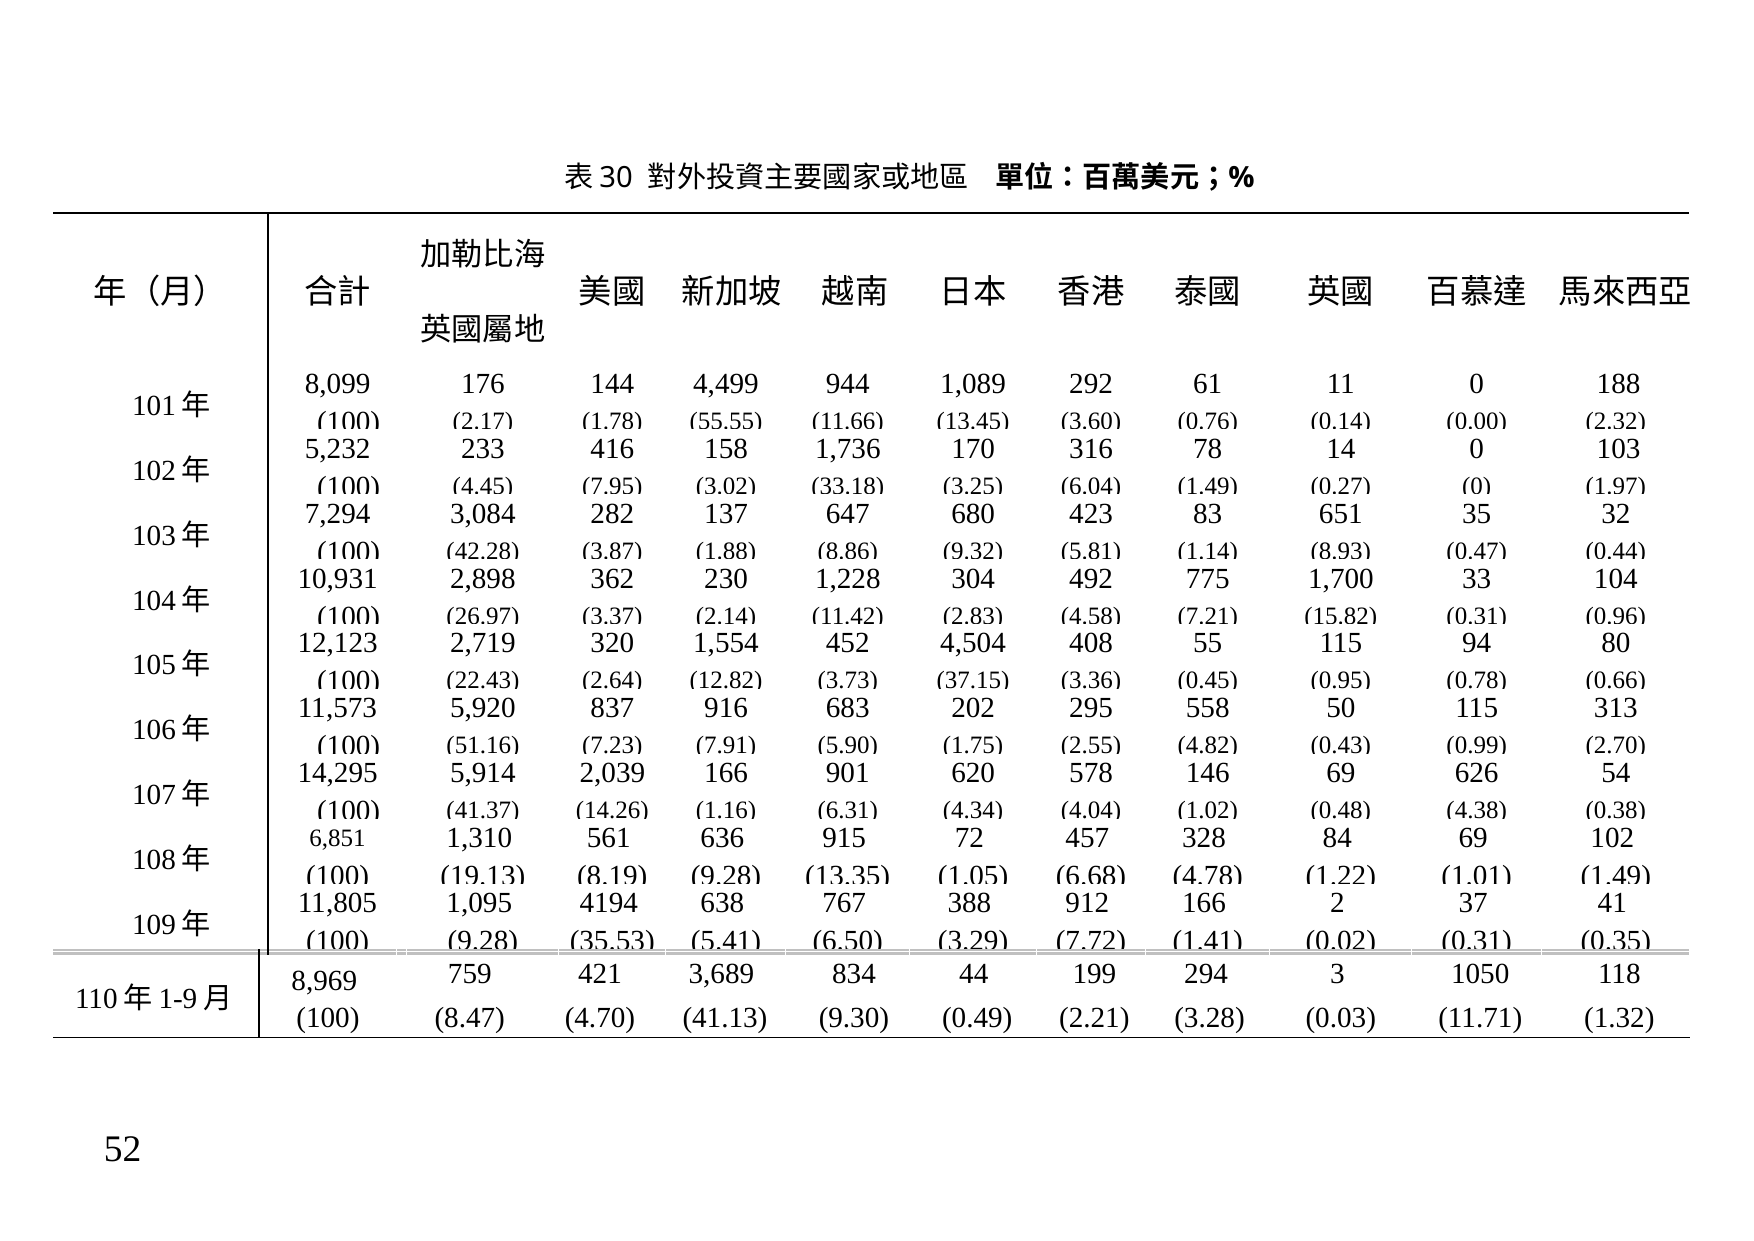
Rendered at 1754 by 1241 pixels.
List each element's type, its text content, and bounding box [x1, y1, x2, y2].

table_cell 11,573 (100) [269, 689, 406, 754]
table_cell 32 (0.44) [1542, 495, 1689, 559]
table_cell 561 (8.19) [559, 819, 665, 884]
table_header 合計 [269, 214, 406, 364]
table_cell (4.70) [543, 993, 657, 1037]
table_cell 388 (3.29) [910, 884, 1036, 949]
table_cell 1,310 (19.13) [407, 819, 558, 884]
table_cell 1,736 (33.18) [786, 430, 909, 494]
table_cell 759 [397, 955, 542, 993]
table_cell 3,084 (42.28) [407, 495, 558, 559]
table_cell (9.30) [793, 993, 915, 1037]
table_header 泰國 [1146, 214, 1269, 364]
table_cell (11.71) [1412, 993, 1548, 1037]
table_cell 115 (0.95) [1270, 624, 1411, 689]
table_cell 620 (4.34) [910, 754, 1036, 819]
table_cell 680 (9.32) [910, 495, 1036, 559]
table_cell 41 (0.35) [1542, 884, 1689, 949]
table_cell 103年 [53, 495, 267, 559]
table_cell 105年 [53, 624, 267, 689]
table_cell 188 (2.32) [1542, 365, 1689, 429]
table_cell 108年 [53, 819, 267, 884]
table_cell 1050 [1412, 955, 1548, 993]
table_cell 233 (4.45) [407, 430, 558, 494]
table_cell 837 (7.23) [559, 689, 665, 754]
table_cell 5,232 (100) [269, 430, 406, 494]
table_cell 916 (7.91) [666, 689, 785, 754]
table_cell 4,499 (55.55) [666, 365, 785, 429]
table_cell 3 [1270, 955, 1412, 993]
table_cell 2 (0.02) [1270, 884, 1411, 949]
table_cell 72 (1.05) [910, 819, 1036, 884]
table_cell (0.03) [1270, 993, 1412, 1037]
table_cell 115 (0.99) [1412, 689, 1541, 754]
table_cell 944 (11.66) [786, 365, 909, 429]
table_cell 901 (6.31) [786, 754, 909, 819]
table_cell 14 (0.27) [1270, 430, 1411, 494]
table_cell 452 (3.73) [786, 624, 909, 689]
table_cell 14,295 (100) [269, 754, 406, 819]
table_cell 230 (2.14) [666, 560, 785, 624]
table_cell 176 (2.17) [407, 365, 558, 429]
table_cell (1.32) [1548, 993, 1690, 1037]
table_cell 6,851 (100) [269, 819, 406, 884]
table_cell 4194 (35.53) [559, 884, 665, 949]
table_cell 0 (0) [1412, 430, 1541, 494]
table_cell 767 (6.50) [786, 884, 909, 949]
table_cell 416 (7.95) [559, 430, 665, 494]
table_cell 7,294 (100) [269, 495, 406, 559]
table_cell 101年 [53, 365, 267, 429]
table_header 越南 [786, 214, 909, 364]
table_cell 457 (6.68) [1037, 819, 1145, 884]
table_cell 80 (0.66) [1542, 624, 1689, 689]
table_cell 199 [1039, 955, 1149, 993]
table_header 百慕達 [1412, 214, 1541, 364]
table_header 年（月） [53, 214, 267, 364]
table_cell 320 (2.64) [559, 624, 665, 689]
table_cell 558 (4.82) [1146, 689, 1269, 754]
table_cell 912 (7.72) [1037, 884, 1145, 949]
table_cell 915 (13.35) [786, 819, 909, 884]
table_cell 834 [793, 955, 915, 993]
table_cell 1,095 (9.28) [407, 884, 558, 949]
table_cell 69 (0.48) [1270, 754, 1411, 819]
table_cell 8,099 (100) [269, 365, 406, 429]
table_cell 1,700 (15.82) [1270, 560, 1411, 624]
table_cell 423 (5.81) [1037, 495, 1145, 559]
table_header 加勒比海 英國屬地 [407, 214, 558, 364]
table_cell 11 (0.14) [1270, 365, 1411, 429]
table_cell 651 (8.93) [1270, 495, 1411, 559]
table_header 新加坡 [666, 214, 785, 364]
table_cell 304 (2.83) [910, 560, 1036, 624]
table_cell 69 (1.01) [1412, 819, 1541, 884]
table_cell 8,969 (100) [260, 955, 396, 1037]
table_cell (3.28) [1149, 993, 1269, 1037]
table_cell 5,920 (51.16) [407, 689, 558, 754]
table_cell 1,228 (11.42) [786, 560, 909, 624]
table_cell 102年 [53, 430, 267, 494]
table_cell 44 [915, 955, 1039, 993]
table_cell 5,914 (41.37) [407, 754, 558, 819]
table_cell 146 (1.02) [1146, 754, 1269, 819]
table_cell 83 (1.14) [1146, 495, 1269, 559]
table_cell 294 [1149, 955, 1269, 993]
table_header 美國 [559, 214, 665, 364]
table_cell 638 (5.41) [666, 884, 785, 949]
table_cell 1,554 (12.82) [666, 624, 785, 689]
table_cell 84 (1.22) [1270, 819, 1411, 884]
table_cell (0.49) [915, 993, 1039, 1037]
table_cell 37 (0.31) [1412, 884, 1541, 949]
table_cell 144 (1.78) [559, 365, 665, 429]
table_cell 202 (1.75) [910, 689, 1036, 754]
table_cell 78 (1.49) [1146, 430, 1269, 494]
table_cell 33 (0.31) [1412, 560, 1541, 624]
table_cell 166 (1.16) [666, 754, 785, 819]
table_cell 492 (4.58) [1037, 560, 1145, 624]
table_cell 4,504 (37.15) [910, 624, 1036, 689]
table_header 英國 [1270, 214, 1411, 364]
table_cell 362 (3.37) [559, 560, 665, 624]
table_cell 104 (0.96) [1542, 560, 1689, 624]
table_cell 647 (8.86) [786, 495, 909, 559]
table_cell 107年 [53, 754, 267, 819]
table_cell 3,689 [657, 955, 792, 993]
table_cell 94 (0.78) [1412, 624, 1541, 689]
table_cell 1,089 (13.45) [910, 365, 1036, 429]
table_cell (8.47) [397, 993, 542, 1037]
table_cell 292 (3.60) [1037, 365, 1145, 429]
table_cell 408 (3.36) [1037, 624, 1145, 689]
table_header 香港 [1037, 214, 1145, 364]
table_cell 0 (0.00) [1412, 365, 1541, 429]
table_cell 578 (4.04) [1037, 754, 1145, 819]
table_cell 170 (3.25) [910, 430, 1036, 494]
table_cell 103 (1.97) [1542, 430, 1689, 494]
table_header 馬來西亞 [1542, 214, 1689, 364]
table_cell 421 [543, 955, 657, 993]
table_cell 104年 [53, 560, 267, 624]
table_cell 775 (7.21) [1146, 560, 1269, 624]
table_cell 110年1-9月 [53, 955, 258, 1037]
table_cell (41.13) [657, 993, 792, 1037]
table_cell 316 (6.04) [1037, 430, 1145, 494]
table_cell 166 (1.41) [1146, 884, 1269, 949]
table_cell 11,805 (100) [269, 884, 406, 949]
table_cell 118 [1548, 955, 1690, 993]
table_cell 61 (0.76) [1146, 365, 1269, 429]
table_cell 2,039 (14.26) [559, 754, 665, 819]
table_cell 50 (0.43) [1270, 689, 1411, 754]
table_cell 158 (3.02) [666, 430, 785, 494]
subtitle 表30 對外投資主要國家或地區 單位：百萬美元；% [103, 137, 1639, 212]
table_cell 35 (0.47) [1412, 495, 1541, 559]
table_cell 12,123 (100) [269, 624, 406, 689]
table_cell 54 (0.38) [1542, 754, 1689, 819]
table_cell 282 (3.87) [559, 495, 665, 559]
table_cell 295 (2.55) [1037, 689, 1145, 754]
table_header 日本 [910, 214, 1036, 364]
table_cell 109年 [53, 884, 267, 949]
table_cell 328 (4.78) [1146, 819, 1269, 884]
table_cell 683 (5.90) [786, 689, 909, 754]
table_cell 137 (1.88) [666, 495, 785, 559]
table_cell 626 (4.38) [1412, 754, 1541, 819]
table_cell 2,898 (26.97) [407, 560, 558, 624]
table_cell 636 (9.28) [666, 819, 785, 884]
table_cell 2,719 (22.43) [407, 624, 558, 689]
table_cell 106年 [53, 689, 267, 754]
table_cell 55 (0.45) [1146, 624, 1269, 689]
table_cell (2.21) [1039, 993, 1149, 1037]
table_cell 313 (2.70) [1542, 689, 1689, 754]
table_cell 102 (1.49) [1542, 819, 1689, 884]
table_cell 10,931 (100) [269, 560, 406, 624]
